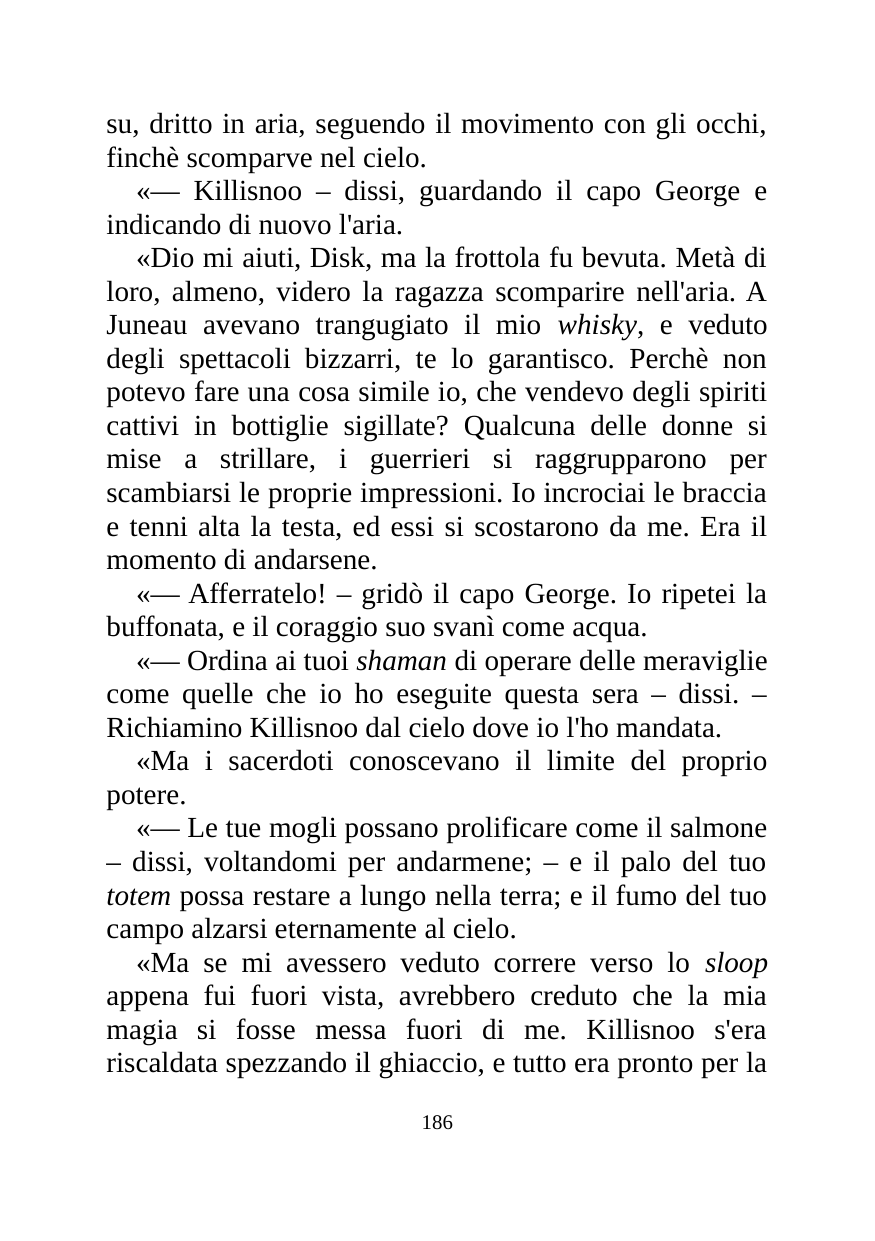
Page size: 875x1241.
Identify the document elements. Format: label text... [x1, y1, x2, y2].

text «— Afferratelo! – gridò il capo George. Io ripetei la buffonata, e il coraggio suo svanì come acqua. [106, 576, 768, 643]
text «— Ordina ai tuoi shaman di operare delle meraviglie come quelle che io ho eseguite questa sera – dissi. – Richiamino Killisnoo dal cielo dove io l'ho mandata. [106, 643, 768, 743]
text «— Le tue mogli possano prolificare come il salmone – dissi, voltandomi per andarmene; – e il palo del tuo totem possa restare a lungo nella terra; e il fumo del tuo campo alzarsi eternamente al cielo. [106, 811, 768, 945]
text «Dio mi aiuti, Disk, ma la frottola fu bevuta. Metà di loro, almeno, videro la ragazza scomparire nell'aria. A Juneau avevano trangugiato il mio whisky, e veduto degli spettacoli bizzarri, te lo garantisco. Perchè non potevo fare una cosa simile io, che vendevo degli spiriti cattivi in bottiglie sigillate? Qualcuna delle donne si mise a strillare, i guerrieri si raggrupparono per scambiarsi le proprie impressioni. Io incrociai le braccia e tenni alta la testa, ed essi si scostarono da me. Era il momento di andarsene. [106, 240, 768, 576]
text «— Killisnoo – dissi, guardando il capo George e indicando di nuovo l'aria. [106, 173, 768, 240]
text su, dritto in aria, seguendo il movimento con gli occhi, finchè scomparve nel cielo. [106, 106, 768, 173]
text «Ma i sacerdoti conoscevano il limite del proprio potere. [106, 743, 768, 811]
text «Ma se mi avessero veduto correre verso lo sloop appena fui fuori vista, avrebbero creduto che la mia magia si fosse messa fuori di me. Killisnoo s'era riscaldata spezzando il ghiaccio, e tutto era pronto per la [106, 945, 768, 1079]
